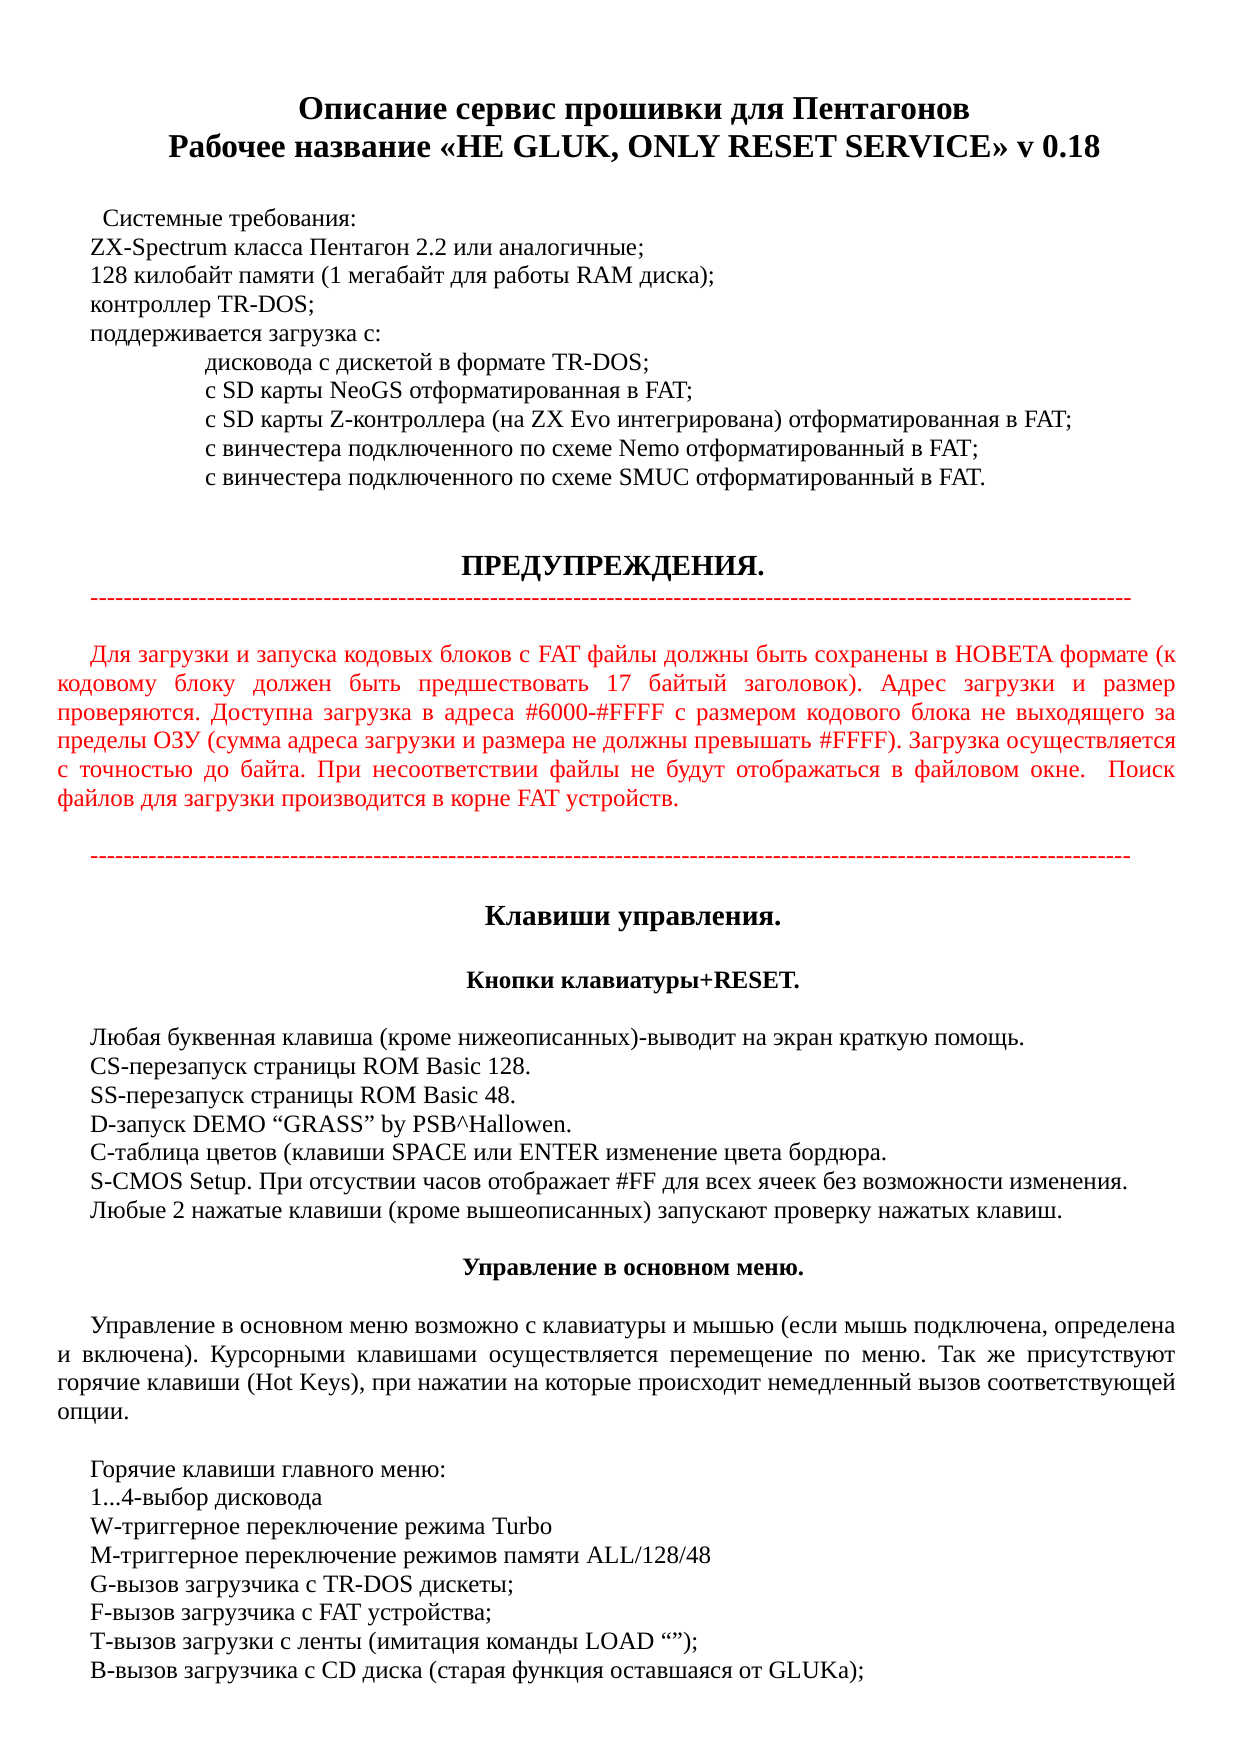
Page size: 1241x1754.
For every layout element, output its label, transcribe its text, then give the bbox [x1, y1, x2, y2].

text Управление в основном меню возможно с клавиатуры и мышью (если мышь подключена, определена и включена). Курсорными клавишами осуществляется перемещение по меню. Так же присутствуют горячие клавиши (Hot Keys), при нажатии на которые происходит немедленный вызов соответствующей опции. [57, 1310, 1176, 1425]
text G-вызов загрузчика с TR-DOS дискеты; [57, 1569, 1176, 1597]
text ----------------------------------------------------------------------------------------------------------------------------- [57, 840, 1176, 869]
text поддерживается загрузка с: [57, 318, 1176, 347]
text D-запуск DEMO “GRASS” by PSB^Hallowen. [57, 1109, 1176, 1137]
text Системные требования: [57, 203, 1176, 232]
text дисковода с дискетой в формате TR-DOS; [57, 347, 1176, 376]
text B-вызов загрузчика с CD диска (старая функция оставшаяся от GLUKа); [57, 1655, 1176, 1684]
text Описание сервис прошивки для Пентагонов [57, 88, 1176, 126]
text T-вызов загрузки с ленты (имитация команды LOAD “”); [57, 1626, 1176, 1655]
text Любая буквенная клавиша (кроме нижеописанных)-выводит на экран краткую помощь. [57, 1022, 1176, 1051]
text CS-перезапуск страницы ROM Basic 128. [57, 1051, 1176, 1080]
text C-таблица цветов (клавиши SPACE или ENTER изменение цвета бордюра. [57, 1137, 1176, 1166]
text S-CMOS Setup. При отсуствии часов отображает #FF для всех ячеек без возможности изменения. [57, 1166, 1176, 1195]
text Рабочее название «HE GLUK, ONLY RESET SERVICE» v 0.18 [57, 126, 1176, 165]
text ПРЕДУПРЕЖДЕНИЯ. [57, 548, 1176, 582]
text Кнопки клавиатуры+RESET. [57, 965, 1176, 994]
text F-вызов загрузчика с FAT устройства; [57, 1597, 1176, 1626]
text W-триггерное переключение режима Turbo [57, 1511, 1176, 1540]
text ----------------------------------------------------------------------------------------------------------------------------- [57, 582, 1176, 610]
text Управление в основном меню. [57, 1252, 1176, 1281]
text SS-перезапуск страницы ROM Basic 48. [57, 1080, 1176, 1109]
text с SD карты Z-контроллера (на ZX Evo интегрирована) отформатированная в FAT; [57, 404, 1176, 433]
text 1...4-выбор дисковода [57, 1482, 1176, 1511]
text контроллер TR-DOS; [57, 289, 1176, 318]
text ZX-Spectrum класса Пентагон 2.2 или аналогичные; [57, 232, 1176, 261]
text с винчестера подключенного по схеме Nemo отформатированный в FAT; [57, 433, 1176, 462]
text Для загрузки и запуска кодовых блоков с FAT файлы должны быть сохранены в HOBETA формате (к кодовому блоку должен быть предшествовать 17 байтый заголовок). Адрес загрузки и размер проверяются. Доступна загрузка в адреса #6000-#FFFF с размером кодового блока не выходящего за пределы ОЗУ (сумма адреса загрузки и размера не должны превышать #FFFF). Загрузка осуществляется с точностью до байта. При несоответствии файлы не будут отображаться в файловом окне. Поиск файлов для загрузки производится в корне FAT устройств. [57, 639, 1176, 812]
text 128 килобайт памяти (1 мегабайт для работы RAM диска); [57, 261, 1176, 289]
text M-триггерное переключение режимов памяти ALL/128/48 [57, 1540, 1176, 1569]
text Горячие клавиши главного меню: [57, 1454, 1176, 1482]
text с винчестера подключенного по схеме SMUC отформатированный в FAT. [57, 462, 1176, 491]
text Клавиши управления. [57, 898, 1176, 931]
text c SD карты NeoGS отформатированная в FAT; [57, 376, 1176, 404]
text Любые 2 нажатые клавиши (кроме вышеописанных) запускают проверку нажатых клавиш. [57, 1195, 1176, 1224]
